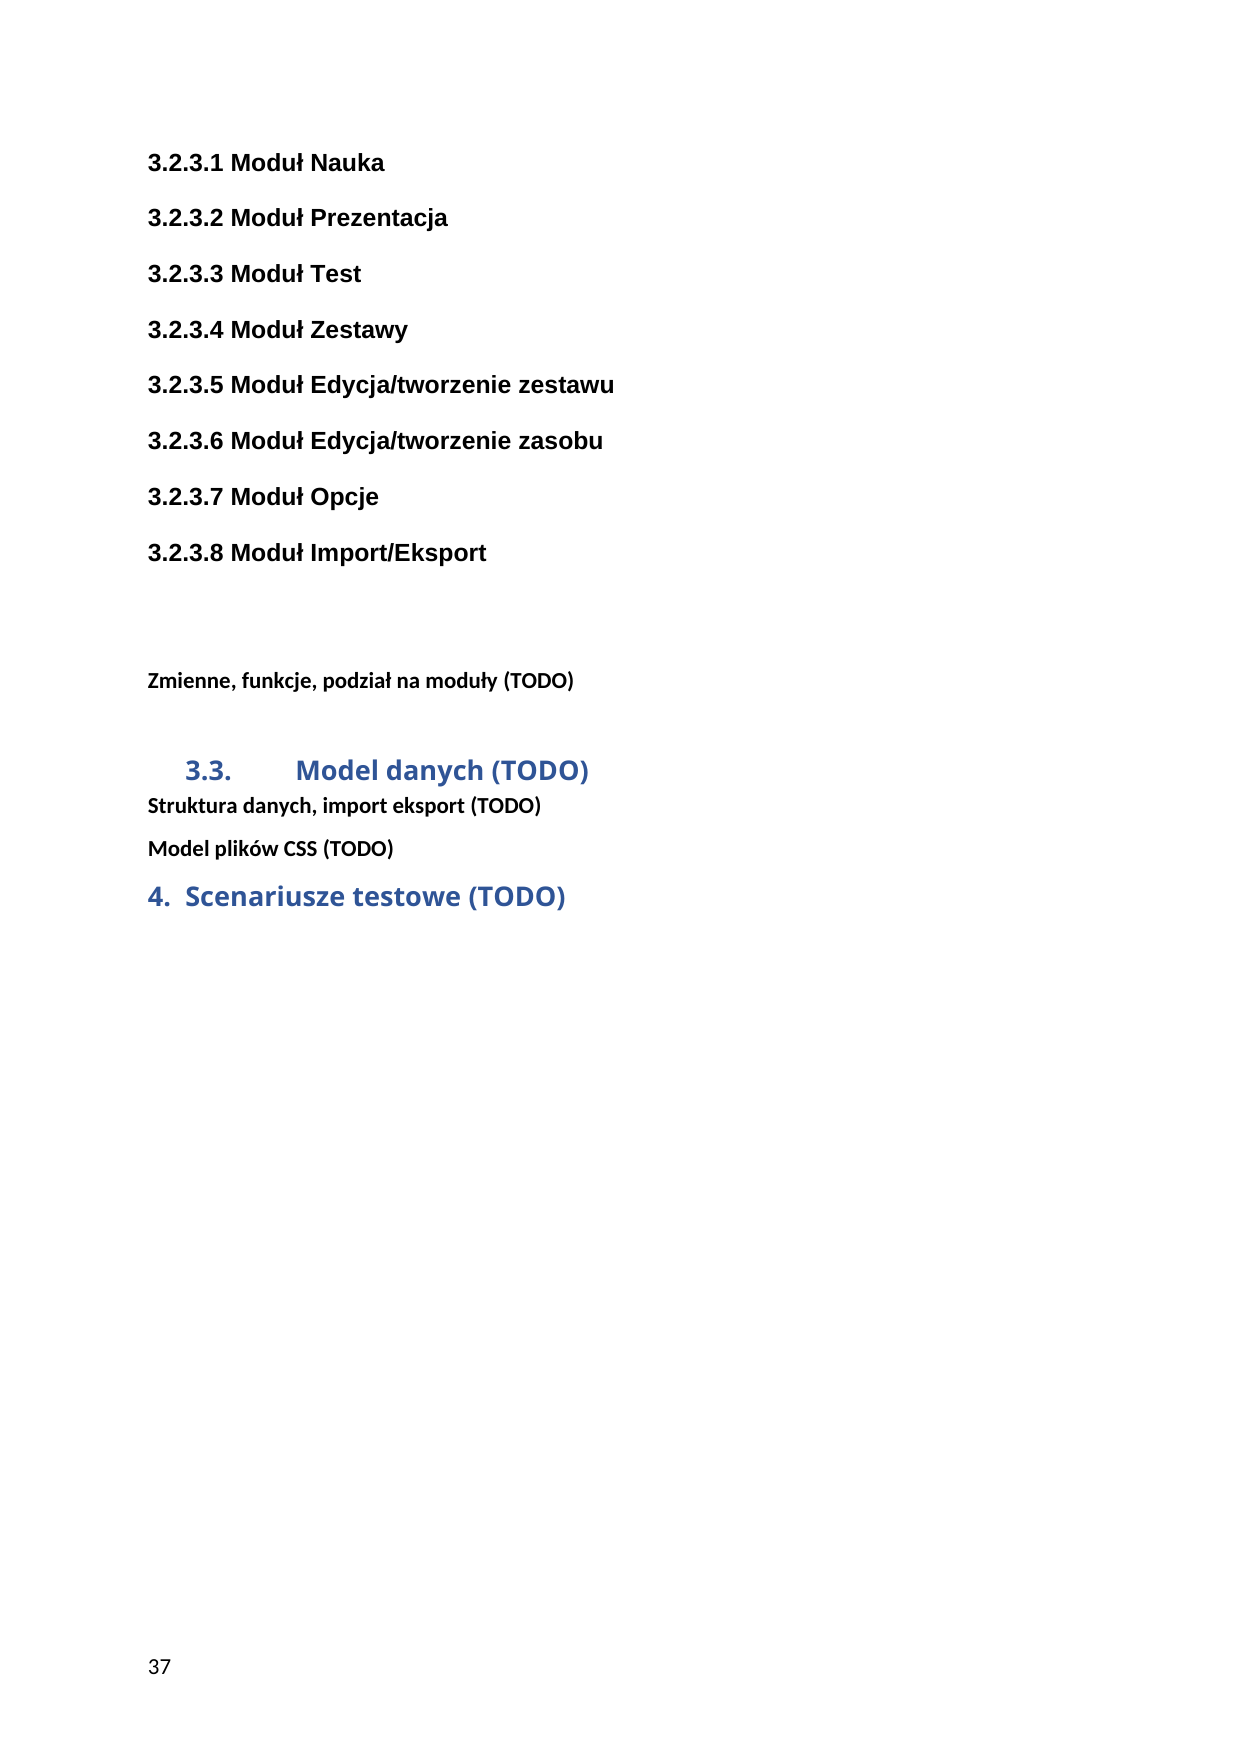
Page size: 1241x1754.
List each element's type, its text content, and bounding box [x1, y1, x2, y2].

subtitle 3.2.3.2 Moduł Prezentacja [148, 203, 1093, 232]
subtitle 3.2.3.3 Moduł Test [148, 259, 1093, 288]
subtitle 3.2.3.5 Moduł Edycja/tworzenie zestawu [148, 371, 1093, 399]
subtitle 3.2.3.7 Moduł Opcje [148, 482, 1093, 511]
subtitle 3.2.3.1 Moduł Nauka [148, 148, 1093, 176]
subtitle Scenariusze testowe (TODO) [148, 877, 1093, 914]
text Struktura danych, import eksport (TODO) [148, 792, 1093, 819]
subtitle 3.2.3.8 Moduł Import/Eksport [148, 538, 1093, 566]
subtitle 3.2.3.6 Moduł Edycja/tworzenie zasobu [148, 426, 1093, 455]
subtitle Model danych (TODO) [185, 752, 1093, 789]
subtitle 3.2.3.4 Moduł Zestawy [148, 315, 1093, 343]
text Model plików CSS (TODO) [148, 834, 1093, 862]
text Zmienne, funkcje, podział na moduły (TODO) [148, 666, 1093, 694]
